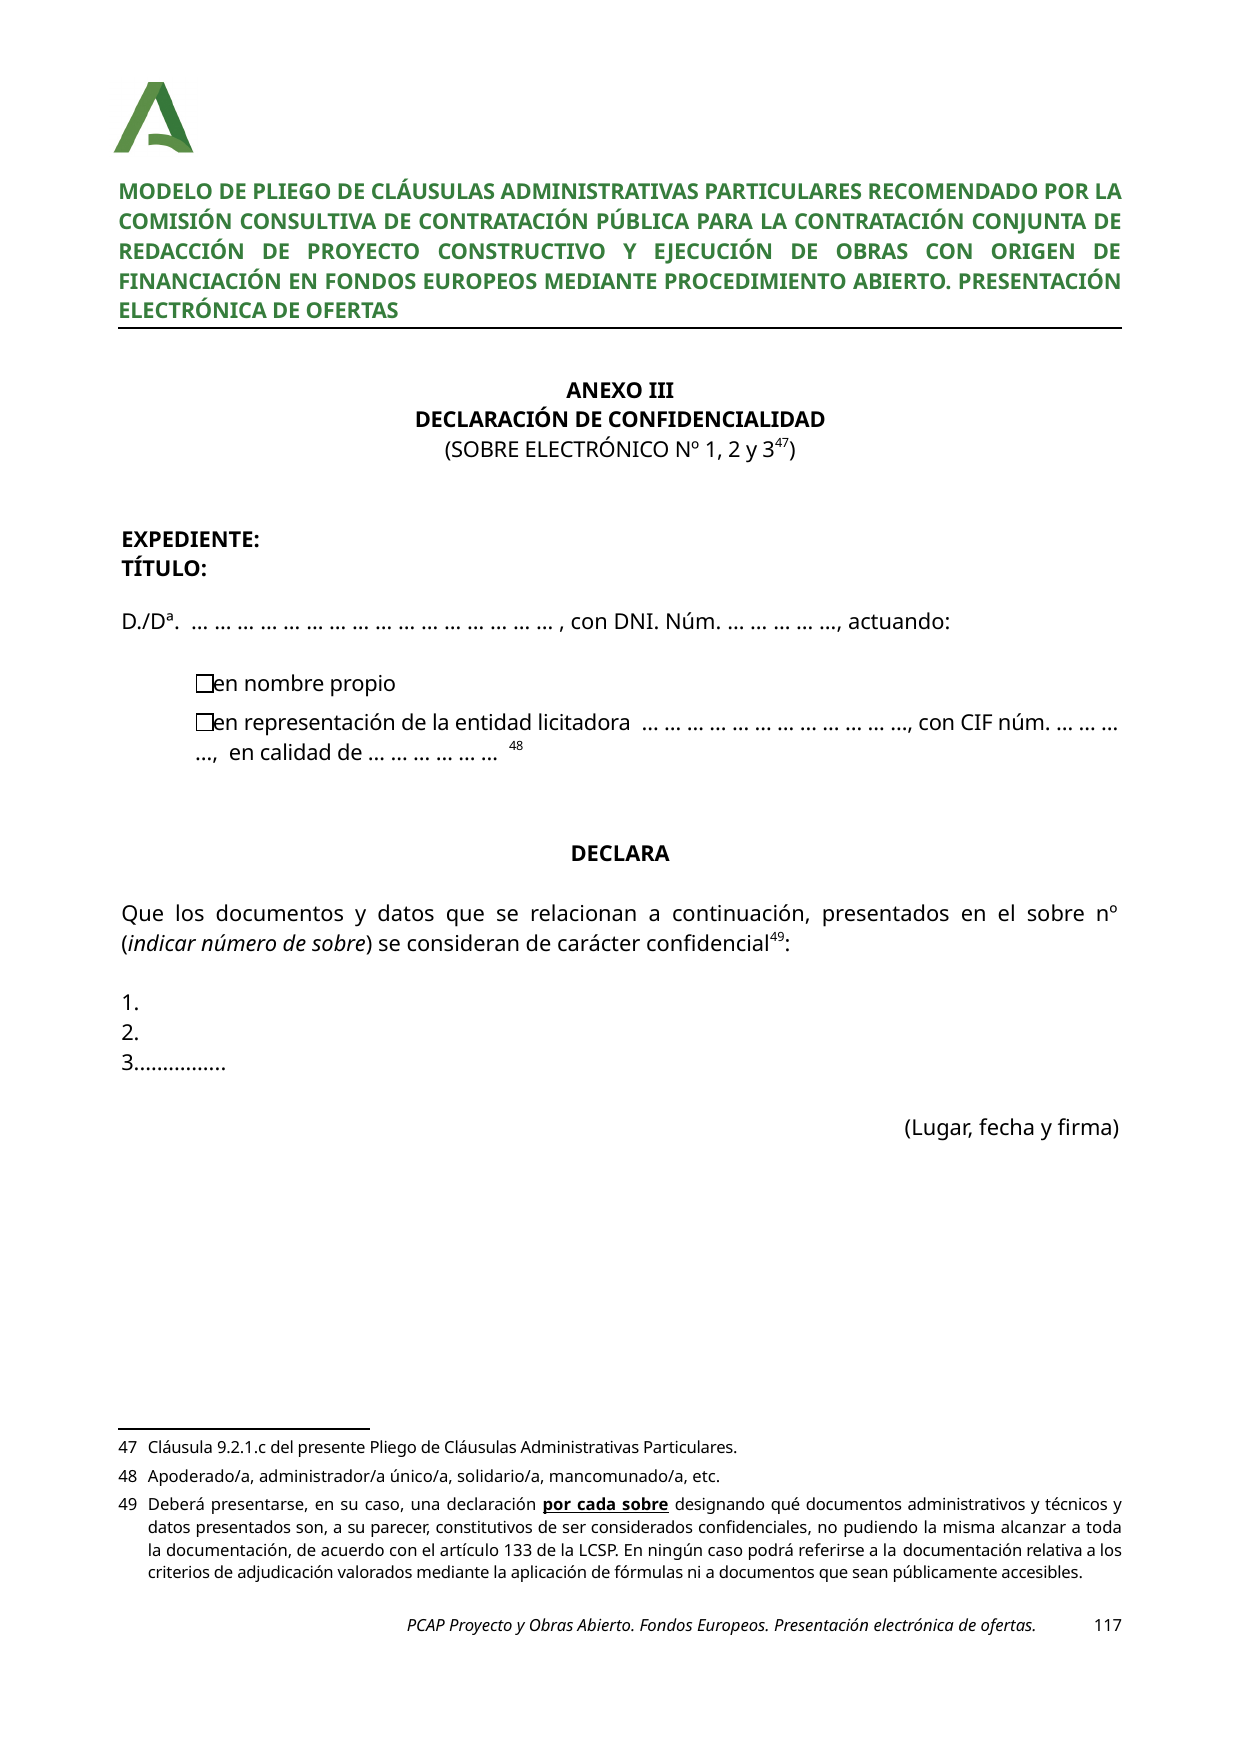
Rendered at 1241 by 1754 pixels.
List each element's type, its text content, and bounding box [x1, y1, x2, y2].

text Cláusula 9.2.1.c del presente Pliego de Cláusulas Administrativas Particulares. [118, 1436, 1122, 1458]
text (Lugar, fecha y firma) [118, 1109, 1122, 1142]
text ANEXO III [118, 372, 1122, 404]
text MODELO DE PLIEGO DE CLÁUSULAS ADMINISTRATIVAS PARTICULARES RECOMENDADO POR LA COMISIÓN CONSULTIVA DE CONTRATACIÓN PÚBLICA PARA LA CONTRATACIÓN CONJUNTA DE REDACCIÓN DE PROYECTO CONSTRUCTIVO Y EJECUCIÓN DE OBRAS CON ORIGEN DE FINANCIACIÓN EN FONDOS EUROPEOS MEDIANTE PROCEDIMIENTO ABIERTO. PRESENTACIÓN ELECTRÓNICA DE OFERTAS [118, 176, 1122, 327]
text (SOBRE ELECTRÓNICO Nº 1, 2 y 3) [118, 434, 1122, 464]
text TÍTULO: [118, 553, 1122, 583]
text Apoderado/a, administrador/a único/a, solidario/a, mancomunado/a, etc. [118, 1464, 1122, 1487]
picture [109, 77, 198, 157]
text D./Dª. … … … … … … … … … … … … … … … … , con DNI. Núm. … … … … …, actuando: [118, 606, 1122, 636]
text en representación de la entidad licitadora … … … … … … … … … … … …, con CIF núm. … … … …, en calidad de … … … … … … [192, 704, 1122, 770]
text DECLARACIÓN DE CONFIDENCIALIDAD [118, 404, 1122, 434]
text en nombre propio [189, 668, 1122, 698]
text 2. [118, 1017, 1122, 1047]
text 3.…………... [118, 1047, 1122, 1077]
text Deberá presentarse, en su caso, una declaración por cada sobre designando qué documentos administrativos y técnicos y datos presentados son, a su parecer, constitutivos de ser considerados confidenciales, no pudiendo la misma alcanzar a toda la documentación, de acuerdo con el artículo 133 de la LCSP. En ningún caso podrá referirse a la documentación relativa a los criterios de adjudicación valorados mediante la aplicación de fórmulas ni a documentos que sean públicamente accesibles. [118, 1493, 1122, 1584]
text Que los documentos y datos que se relacionan a continuación, presentados en el sobre nº (indicar número de sobre) se consideran de carácter confidencial: [118, 898, 1122, 957]
text DECLARA [118, 838, 1122, 868]
text 1. [118, 987, 1122, 1017]
text EXPEDIENTE: [118, 524, 1122, 553]
